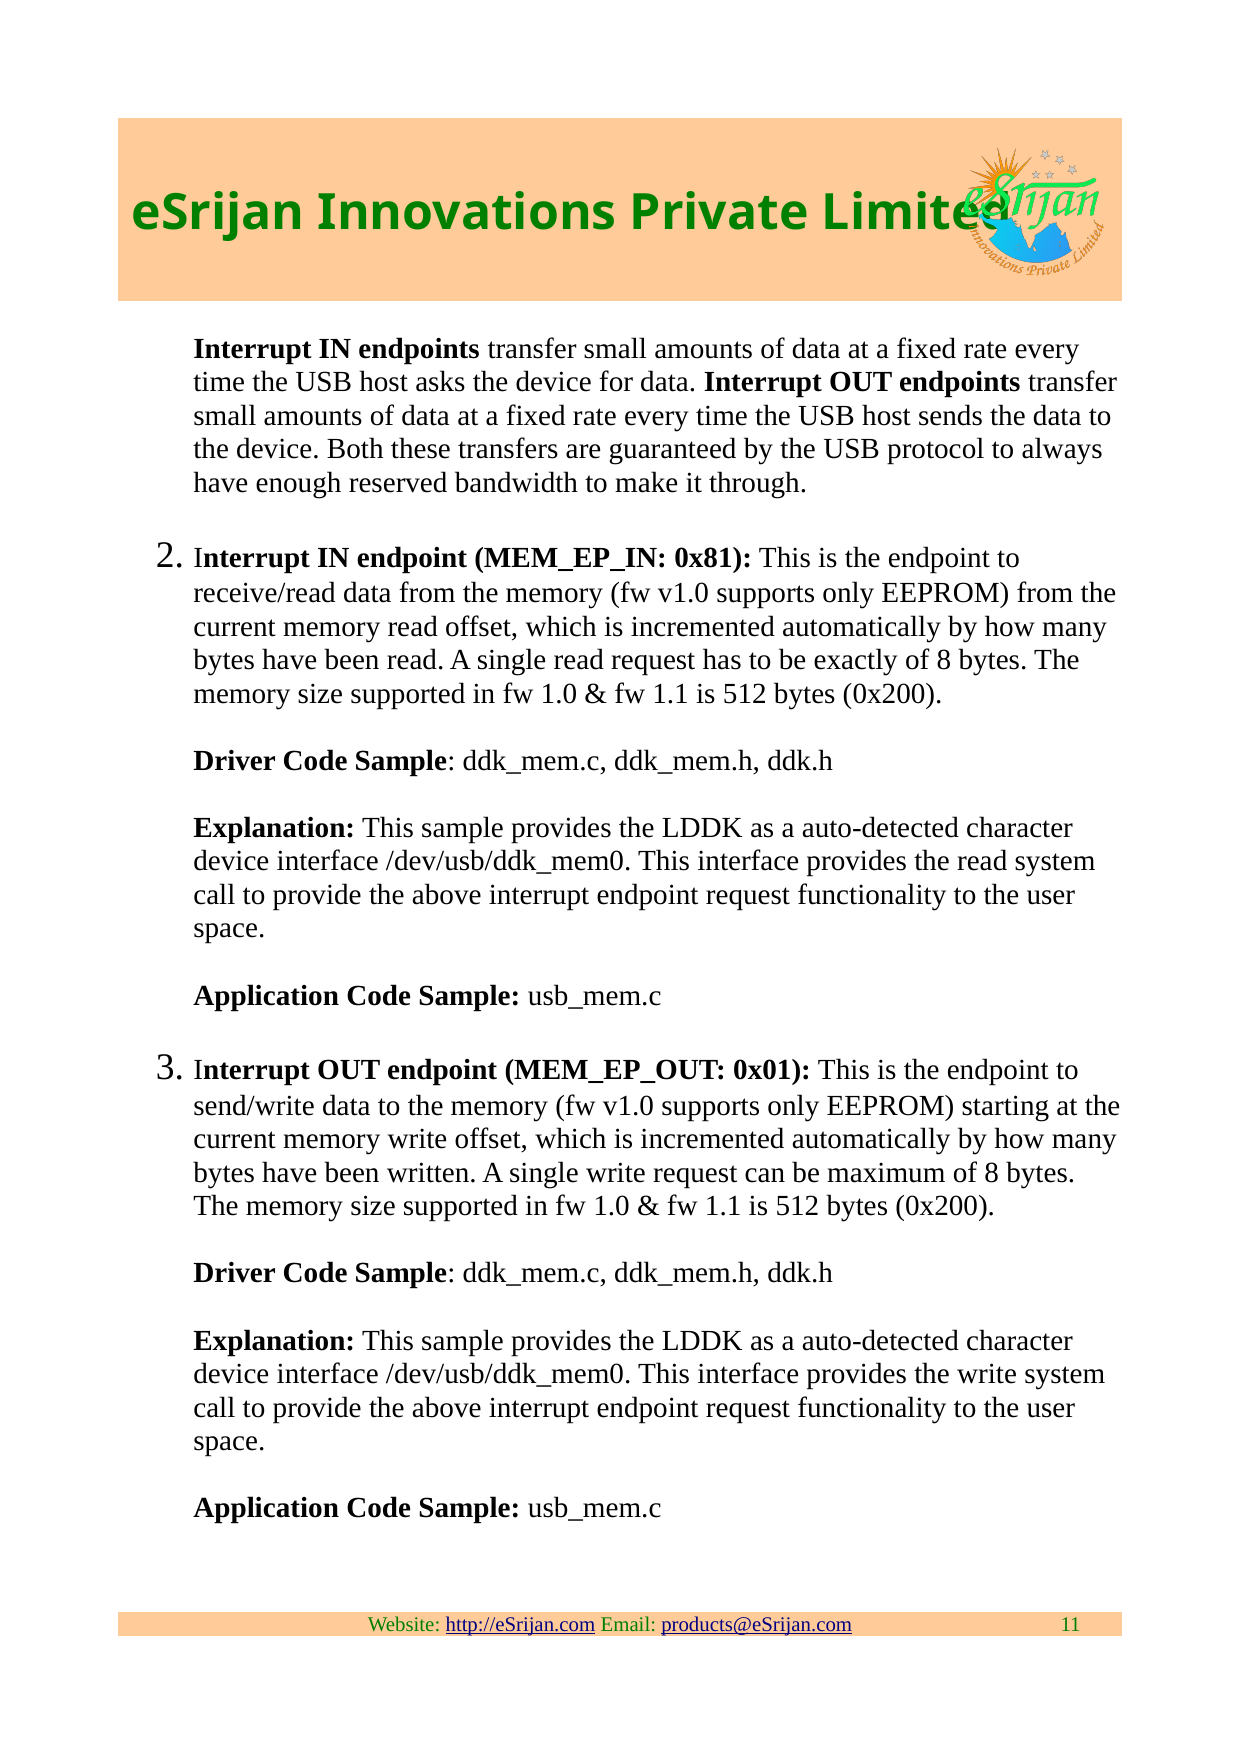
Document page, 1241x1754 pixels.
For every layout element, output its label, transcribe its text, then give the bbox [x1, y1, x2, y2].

list Explanation: This sample provides the LDDK as a auto-detected character device interface /dev/usb/ddk_mem0. This interface provides the write system call to provide the above interrupt endpoint request functionality to the user space. [156, 1323, 1122, 1457]
list Interrupt OUT endpoint (MEM_EP_OUT: 0x01): This is the endpoint to send/write data to the memory (fw v1.0 supports only EEPROM) starting at the current memory write offset, which is incremented automatically by how many bytes have been written. A single write request can be maximum of 8 bytes. The memory size supported in fw 1.0 & fw 1.1 is 512 bytes (0x200). [156, 1045, 1122, 1222]
picture [958, 126, 1114, 282]
list Interrupt IN endpoints transfer small amounts of data at a fixed rate every time the USB host asks the device for data. Interrupt OUT endpoints transfer small amounts of data at a fixed rate every time the USB host sends the data to the device. Both these transfers are guaranteed by the USB protocol to always have enough reserved bandwidth to make it through. [156, 331, 1122, 498]
list Driver Code Sample: ddk_mem.c, ddk_mem.h, ddk.h [156, 743, 1122, 776]
list Explanation: This sample provides the LDDK as a auto-detected character device interface /dev/usb/ddk_mem0. This interface provides the read system call to provide the above interrupt endpoint request functionality to the user space. [156, 810, 1122, 944]
list Application Code Sample: usb_mem.c [156, 978, 1122, 1011]
list Application Code Sample: usb_mem.c [156, 1490, 1122, 1524]
list Driver Code Sample: ddk_mem.c, ddk_mem.h, ddk.h [156, 1256, 1122, 1289]
list Interrupt IN endpoint (MEM_EP_IN: 0x81): This is the endpoint to receive/read data from the memory (fw v1.0 supports only EEPROM) from the current memory read offset, which is incremented automatically by how many bytes have been read. A single read request has to be exactly of 8 bytes. The memory size supported in fw 1.0 & fw 1.1 is 512 bytes (0x200). [156, 532, 1122, 709]
